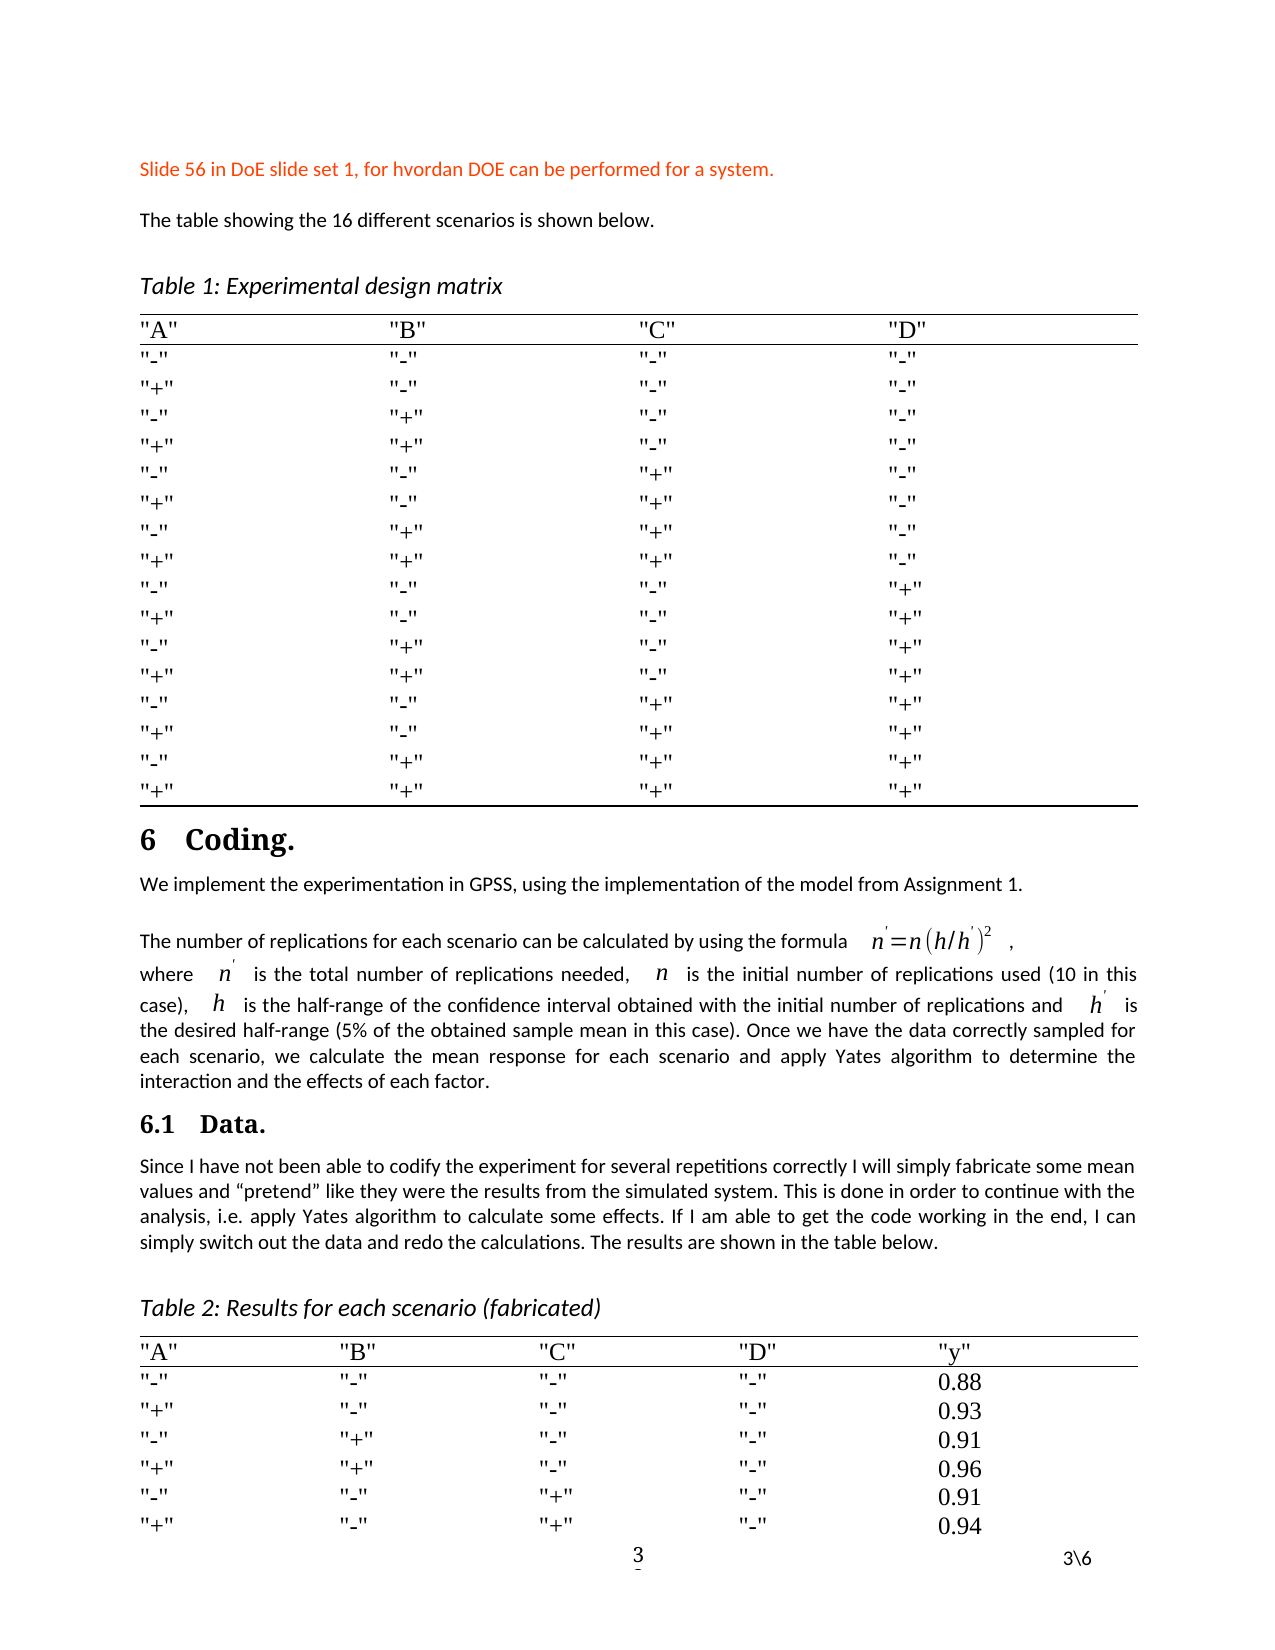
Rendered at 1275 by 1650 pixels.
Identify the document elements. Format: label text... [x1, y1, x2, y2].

table_cell "-" [140, 575, 389, 604]
table_cell "-" [539, 1425, 738, 1454]
table_cell "-" [389, 345, 638, 374]
table_cell "+" [888, 662, 1137, 690]
text Slide 56 in DoE slide set 1, for hvordan DOE can be performed for a system. [139, 156, 1137, 182]
table_header "C" [639, 315, 888, 344]
table_cell "-" [389, 604, 638, 633]
table_cell "-" [339, 1367, 539, 1396]
table_cell "+" [639, 719, 888, 748]
table_cell "+" [888, 633, 1137, 662]
table_cell "-" [539, 1367, 738, 1396]
table_cell "-" [140, 1483, 339, 1511]
table_cell "-" [888, 374, 1137, 403]
text Table 1: Experimental design matrix [139, 270, 1137, 301]
table_cell "-" [140, 633, 389, 662]
table_cell "-" [738, 1511, 938, 1540]
table_cell "+" [339, 1454, 539, 1482]
table_cell "-" [888, 432, 1137, 460]
table_cell "+" [140, 662, 389, 690]
table_header "B" [339, 1337, 539, 1366]
table_cell "-" [140, 518, 389, 547]
table_header "A" [140, 315, 389, 344]
table_cell 0.94 [938, 1511, 1137, 1540]
table_cell "-" [738, 1396, 938, 1425]
table_cell "+" [140, 1396, 339, 1425]
table_cell "-" [738, 1454, 938, 1482]
table_cell "+" [539, 1511, 738, 1540]
table_cell "+" [389, 633, 638, 662]
table_cell "+" [389, 777, 638, 805]
table_cell "-" [738, 1483, 938, 1511]
table_cell "+" [389, 432, 638, 460]
table_cell "-" [639, 432, 888, 460]
table_cell "-" [888, 460, 1137, 489]
table_cell "-" [639, 575, 888, 604]
table_cell "-" [639, 633, 888, 662]
table_cell "-" [389, 460, 638, 489]
subtitle Data. [139, 1106, 1137, 1140]
table_cell "-" [639, 345, 888, 374]
table_cell "+" [888, 690, 1137, 719]
table_cell "-" [140, 403, 389, 432]
table_cell "-" [140, 690, 389, 719]
table_header "y" [938, 1337, 1137, 1366]
table_cell "-" [140, 1425, 339, 1454]
table_cell "-" [888, 403, 1137, 432]
table_cell 0.96 [938, 1454, 1137, 1482]
table_cell 0.93 [938, 1396, 1137, 1425]
table_cell "-" [639, 662, 888, 690]
table_cell "-" [888, 345, 1137, 374]
table_cell "+" [339, 1425, 539, 1454]
table_cell "+" [639, 690, 888, 719]
text where is the total number of replications needed, is the initial number of replications used (10 in this case), is the half-range of the confidence interval obtained with the initial number of replications and is the desired half-range (5% of the obtained sample mean in this case). Once we have the data correctly sampled for each scenario, we calculate the mean response for each scenario and apply Yates algorithm to determine the interaction and the effects of each factor. [139, 955, 1137, 1094]
table_cell "-" [140, 460, 389, 489]
table_cell "+" [639, 489, 888, 518]
table_cell "+" [639, 460, 888, 489]
text The table showing the 16 different scenarios is shown below. [139, 207, 1137, 232]
table_cell "+" [389, 518, 638, 547]
table_cell "+" [639, 777, 888, 805]
table_cell "+" [888, 719, 1137, 748]
table_cell "-" [389, 575, 638, 604]
table_cell "+" [888, 575, 1137, 604]
table_cell "-" [738, 1367, 938, 1396]
table_cell "+" [539, 1483, 738, 1511]
text We implement the experimentation in GPSS, using the implementation of the model from Assignment 1. [139, 872, 1137, 897]
table_cell "+" [140, 489, 389, 518]
table_cell "-" [339, 1483, 539, 1511]
table_header "D" [888, 315, 1137, 344]
table_cell "+" [140, 432, 389, 460]
table_cell 0.91 [938, 1425, 1137, 1454]
text Since I have not been able to codify the experiment for several repetitions correctly I will simply fabricate some mean values and “pretend” like they were the results from the simulated system. This is done in order to continue with the analysis, i.e. apply Yates algorithm to calculate some effects. If I am able to get the code working in the end, I can simply switch out the data and redo the calculations. The results are shown in the table below. [139, 1153, 1137, 1254]
subtitle Coding. [139, 819, 1137, 859]
table_cell "+" [888, 604, 1137, 633]
table_cell "+" [389, 748, 638, 777]
table_cell "+" [389, 403, 638, 432]
table_cell "+" [140, 1454, 339, 1482]
table_cell "-" [389, 719, 638, 748]
table_cell "-" [389, 489, 638, 518]
table_cell "+" [140, 374, 389, 403]
table_cell "-" [888, 489, 1137, 518]
table_cell "+" [140, 1511, 339, 1540]
table_cell "+" [140, 777, 389, 805]
table_cell "-" [539, 1454, 738, 1482]
text The number of replications for each scenario can be calculated by using the formula , [139, 922, 1137, 955]
table_cell "-" [140, 748, 389, 777]
table_cell 0.88 [938, 1367, 1137, 1396]
table_cell "-" [389, 690, 638, 719]
table_cell 0.91 [938, 1483, 1137, 1511]
table_cell "+" [888, 777, 1137, 805]
table_cell "-" [639, 374, 888, 403]
text Table 2: Results for each scenario (fabricated) [139, 1292, 1137, 1323]
table_header "B" [389, 315, 638, 344]
table_cell "-" [738, 1425, 938, 1454]
table_cell "-" [639, 403, 888, 432]
table_cell "+" [389, 662, 638, 690]
table_cell "+" [888, 748, 1137, 777]
table_cell "+" [639, 518, 888, 547]
table_cell "+" [639, 748, 888, 777]
table_cell "+" [140, 719, 389, 748]
table_cell "-" [140, 1367, 339, 1396]
table_header "C" [539, 1337, 738, 1366]
table_cell "-" [389, 374, 638, 403]
table_cell "-" [339, 1396, 539, 1425]
table_cell "+" [389, 547, 638, 575]
table_cell "-" [888, 518, 1137, 547]
table_cell "-" [539, 1396, 738, 1425]
table_cell "-" [339, 1511, 539, 1540]
table_cell "+" [140, 604, 389, 633]
table_cell "-" [140, 345, 389, 374]
table_cell "-" [639, 604, 888, 633]
table_cell "+" [140, 547, 389, 575]
table_cell "+" [639, 547, 888, 575]
table_cell "-" [888, 547, 1137, 575]
table_header "D" [738, 1337, 938, 1366]
table_header "A" [140, 1337, 339, 1366]
